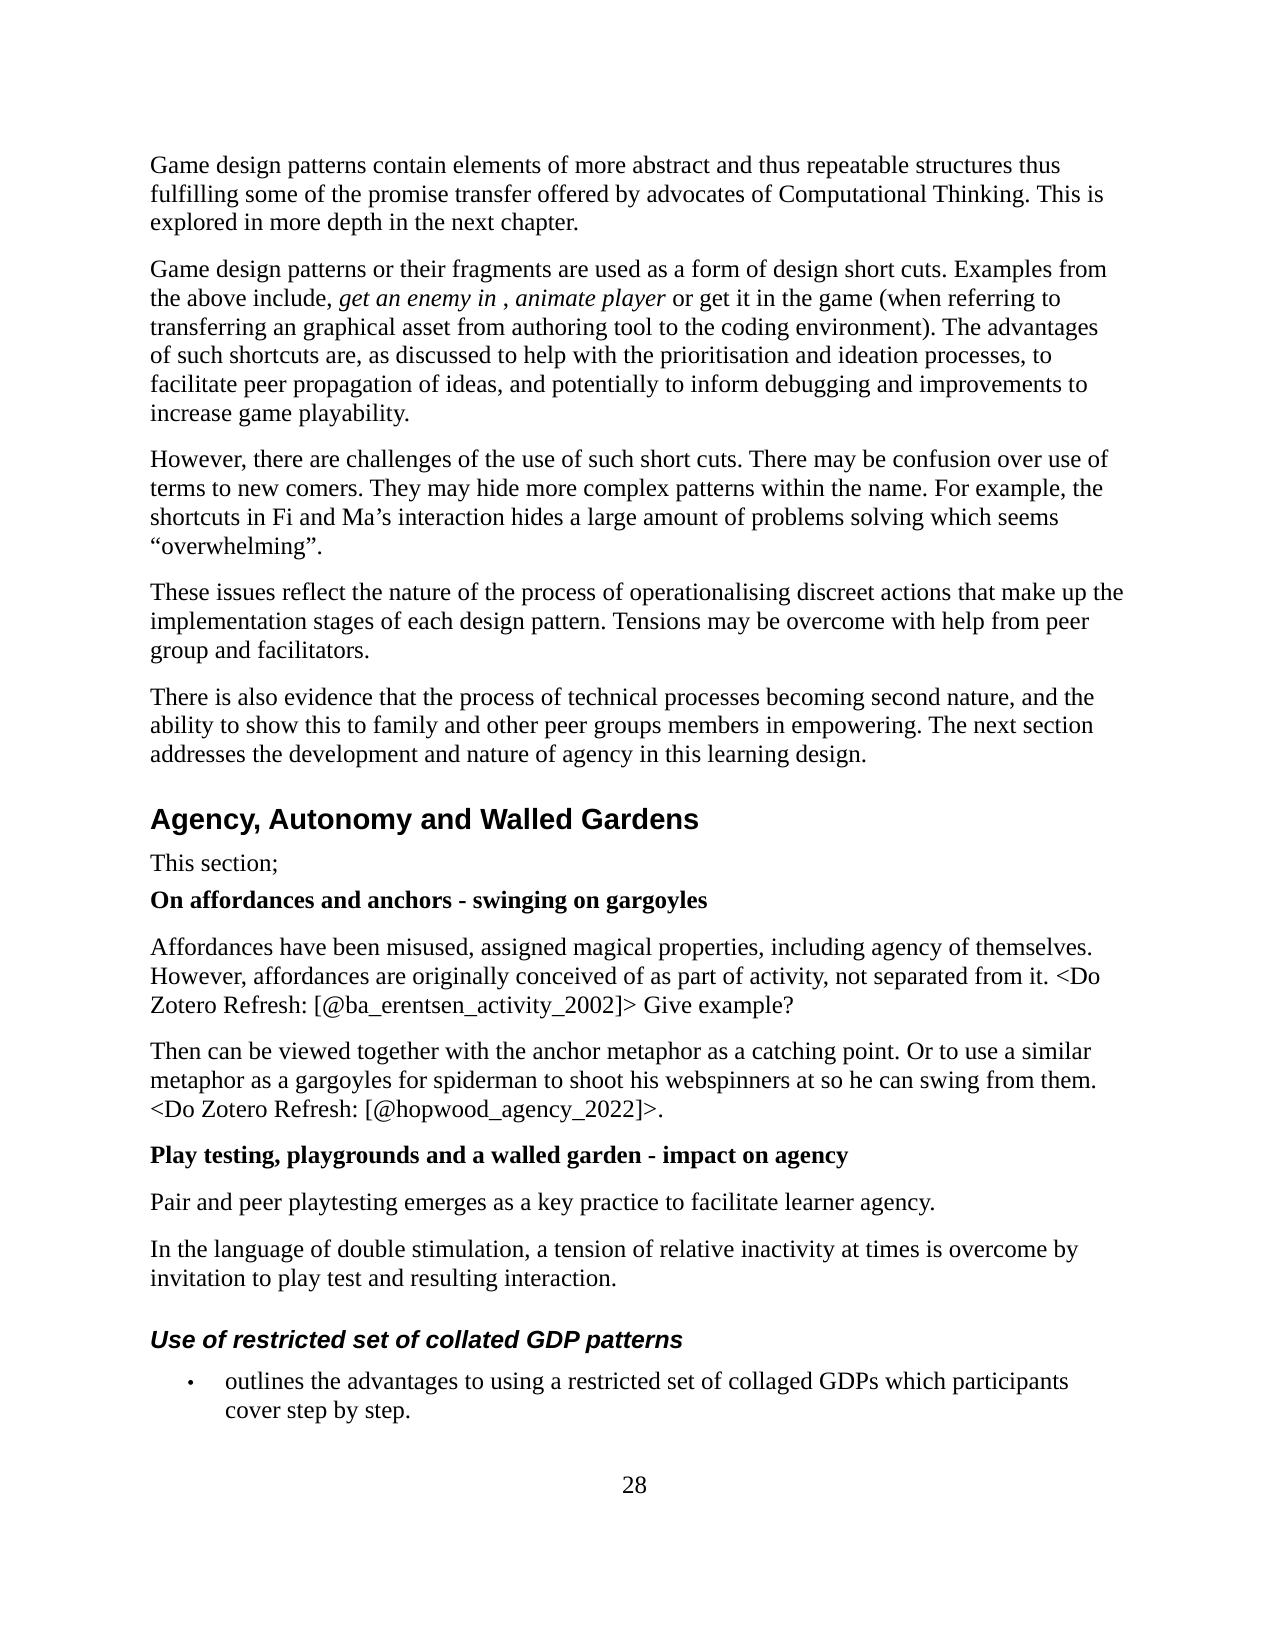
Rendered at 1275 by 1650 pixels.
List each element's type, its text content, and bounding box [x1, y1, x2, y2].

text Affordances have been misused, assigned magical properties, including agency of themselves. However, affordances are originally conceived of as part of activity, not separated from it. <Do Zotero Refresh: [@ba_erentsen_activity_2002]> Give example? [150, 932, 1125, 1018]
text Then can be viewed together with the anchor metaphor as a catching point. Or to use a similar metaphor as a gargoyles for spiderman to shoot his webspinners at so he can swing from them. <Do Zotero Refresh: [@hopwood_agency_2022]>. [150, 1036, 1125, 1123]
text However, there are challenges of the use of such short cuts. There may be confusion over use of terms to new comers. They may hide more complex patterns within the name. For example, the shortcuts in Fi and Ma’s interaction hides a large amount of problems solving which seems “overwhelming”. [150, 444, 1125, 559]
text There is also evidence that the process of technical processes becoming second nature, and the ability to show this to family and other peer groups members in empowering. The next section addresses the development and nature of agency in this learning design. [150, 682, 1125, 768]
text Game design patterns or their fragments are used as a form of design short cuts. Examples from the above include, get an enemy in , animate player or get it in the game (when referring to transferring an graphical asset from authoring tool to the coding environment). The advantages of such shortcuts are, as discussed to help with the prioritisation and ideation processes, to facilitate peer propagation of ideas, and potentially to inform debugging and improvements to increase game playability. [150, 254, 1125, 427]
text In the language of double stimulation, a tension of relative inactivity at times is overcome by invitation to play test and resulting interaction. [150, 1234, 1125, 1291]
subtitle Use of restricted set of collated GDP patterns [150, 1325, 1125, 1354]
text On affordances and anchors - swinging on gargoyles [150, 886, 1125, 914]
subtitle Agency, Autonomy and Walled Gardens [150, 802, 1125, 835]
list outlines the advantages to using a restricted set of collaged GDPs which participants cover step by step. [187, 1366, 1125, 1424]
text Play testing, playgrounds and a walled garden - impact on agency [150, 1141, 1125, 1169]
text Game design patterns contain elements of more abstract and thus repeatable structures thus fulfilling some of the promise transfer offered by advocates of Computational Thinking. This is explored in more depth in the next chapter. [150, 150, 1125, 236]
text These issues reflect the nature of the process of operationalising discreet actions that make up the implementation stages of each design pattern. Tensions may be overcome with help from peer group and facilitators. [150, 577, 1125, 664]
text This section; [150, 848, 1125, 877]
text Pair and peer playtesting emerges as a key practice to facilitate learner agency. [150, 1187, 1125, 1216]
